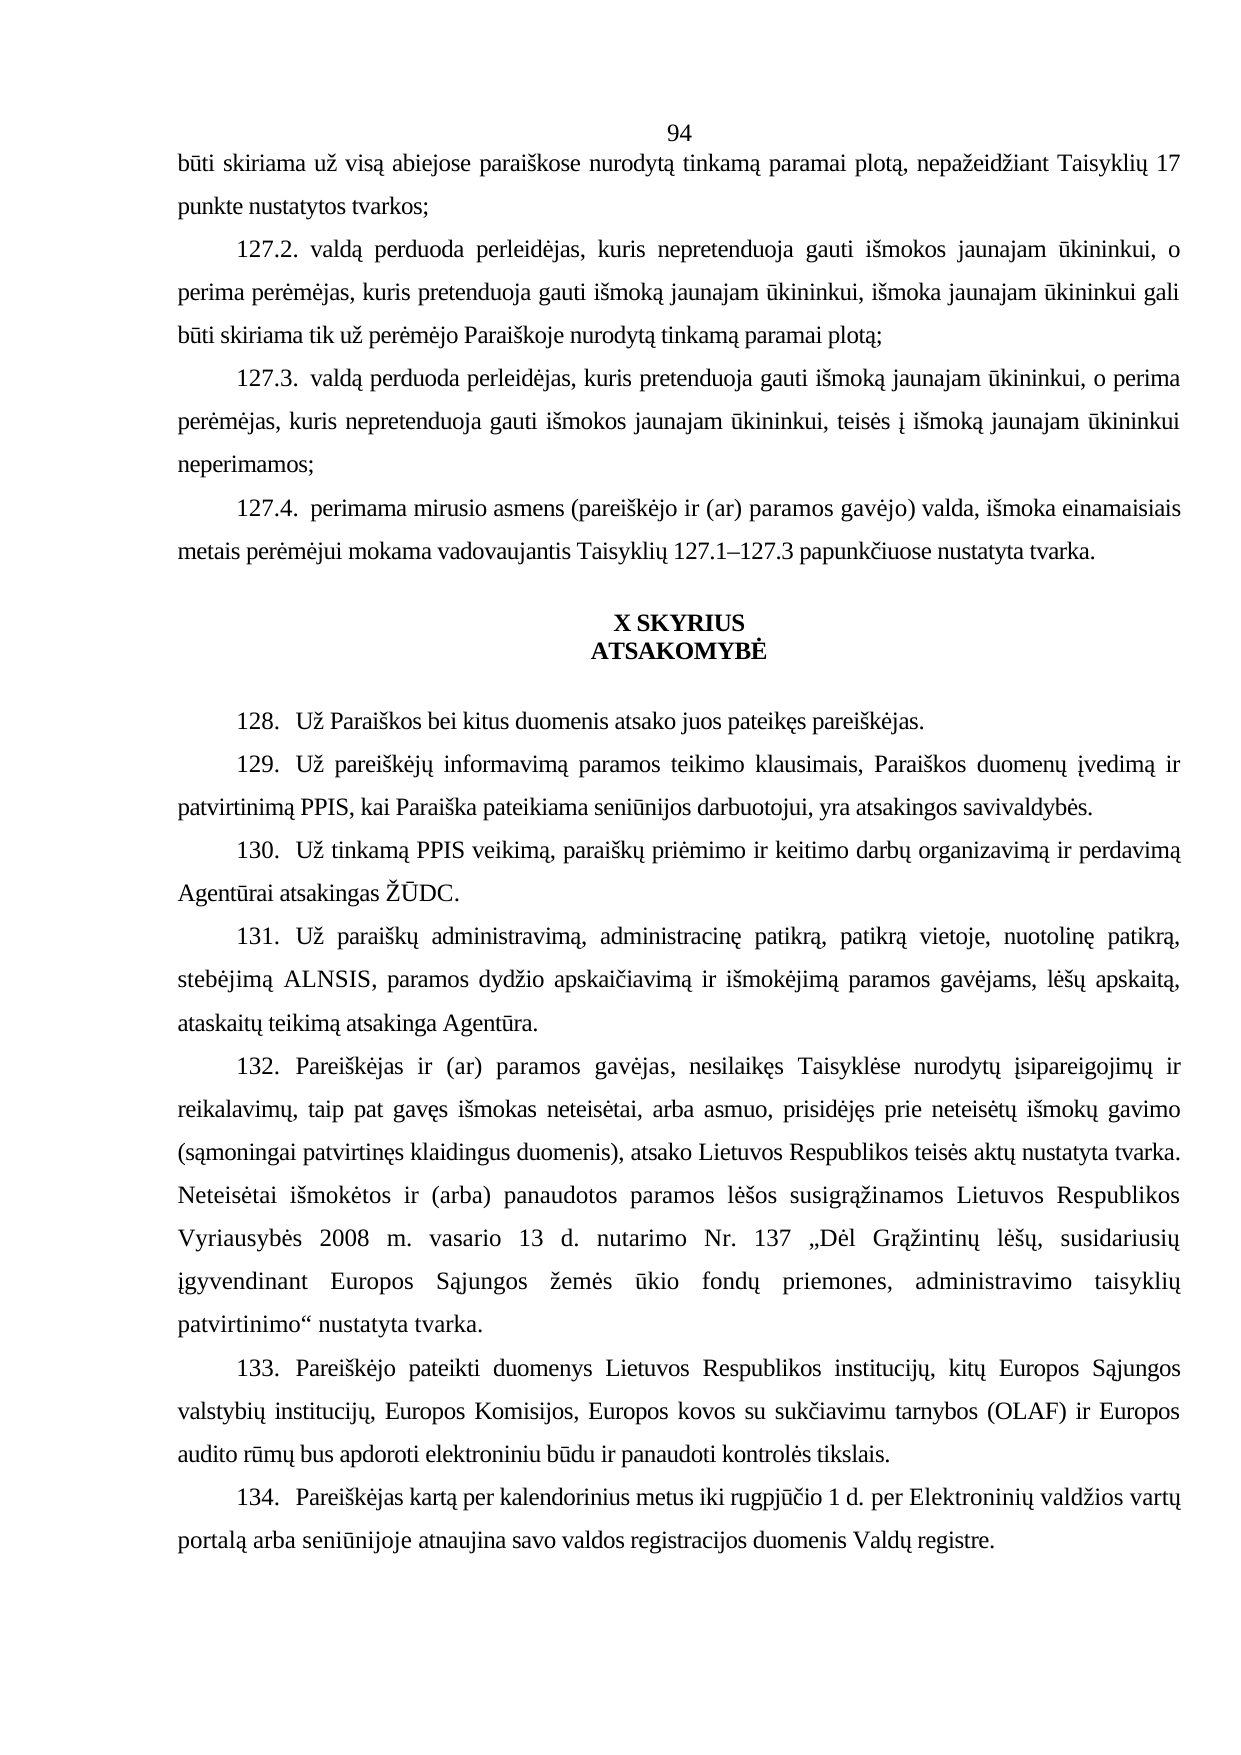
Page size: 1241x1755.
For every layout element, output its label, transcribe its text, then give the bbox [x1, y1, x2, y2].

text 130. Už tinkamą PPIS veikimą, paraiškų priėmimo ir keitimo darbų organizavimą ir perdavimą Agentūrai atsakingas ŽŪDC. [177, 835, 1181, 907]
text būti skiriama už visą abiejose paraiškose nurodytą tinkamą paramai plotą, nepažeidžiant Taisyklių 17 punkte nustatytos tvarkos; [177, 148, 1181, 219]
text 127.4. perimama mirusio asmens (pareiškėjo ir (ar) paramos gavėjo) valda, išmoka einamaisiais metais perėmėjui mokama vadovaujantis Taisyklių 127.1–127.3 papunkčiuose nustatyta tvarka. [177, 493, 1181, 564]
text 133. Pareiškėjo pateikti duomenys Lietuvos Respublikos institucijų, kitų Europos Sąjungos valstybių institucijų, Europos Komisijos, Europos kovos su sukčiavimu tarnybos (OLAF) ir Europos audito rūmų bus apdoroti elektroniniu būdu ir panaudoti kontrolės tikslais. [177, 1353, 1181, 1468]
text 127.2. valdą perduoda perleidėjas, kuris nepretenduoja gauti išmokos jaunajam ūkininkui, o perima perėmėjas, kuris pretenduoja gauti išmoką jaunajam ūkininkui, išmoka jaunajam ūkininkui gali būti skiriama tik už perėmėjo Paraiškoje nurodytą tinkamą paramai plotą; [177, 234, 1181, 349]
text 129. Už pareiškėjų informavimą paramos teikimo klausimais, Paraiškos duomenų įvedimą ir patvirtinimą PPIS, kai Paraiška pateikiama seniūnijos darbuotojui, yra atsakingos savivaldybės. [177, 749, 1181, 821]
text 131. Už paraiškų administravimą, administracinę patikrą, patikrą vietoje, nuotolinę patikrą, stebėjimą ALNSIS, paramos dydžio apskaičiavimą ir išmokėjimą paramos gavėjams, lėšų apskaitą, ataskaitų teikimą atsakinga Agentūra. [177, 921, 1181, 1036]
text 134. Pareiškėjas kartą per kalendorinius metus iki rugpjūčio 1 d. per Elektroninių valdžios vartų portalą arba seniūnijoje atnaujina savo valdos registracijos duomenis Valdų registre. [177, 1482, 1181, 1554]
text X SKYRIUS [177, 608, 1181, 636]
text 127.3. valdą perduoda perleidėjas, kuris pretenduoja gauti išmoką jaunajam ūkininkui, o perima perėmėjas, kuris nepretenduoja gauti išmokos jaunajam ūkininkui, teisės į išmoką jaunajam ūkininkui neperimamos; [177, 363, 1181, 478]
text 132. Pareiškėjas ir (ar) paramos gavėjas, nesilaikęs Taisyklėse nurodytų įsipareigojimų ir reikalavimų, taip pat gavęs išmokas neteisėtai, arba asmuo, prisidėjęs prie neteisėtų išmokų gavimo (sąmoningai patvirtinęs klaidingus duomenis), atsako Lietuvos Respublikos teisės aktų nustatyta tvarka. Neteisėtai išmokėtos ir (arba) panaudotos paramos lėšos susigrąžinamos Lietuvos Respublikos Vyriausybės 2008 m. vasario 13 d. nutarimo Nr. 137 „Dėl Grąžintinų lėšų, susidariusių įgyvendinant Europos Sąjungos žemės ūkio fondų priemones, administravimo taisyklių patvirtinimo“ nustatyta tvarka. [177, 1051, 1181, 1338]
text 128. Už Paraiškos bei kitus duomenis atsako juos pateikęs pareiškėjas. [177, 706, 1181, 734]
text ATSAKOMYBĖ [177, 636, 1181, 665]
